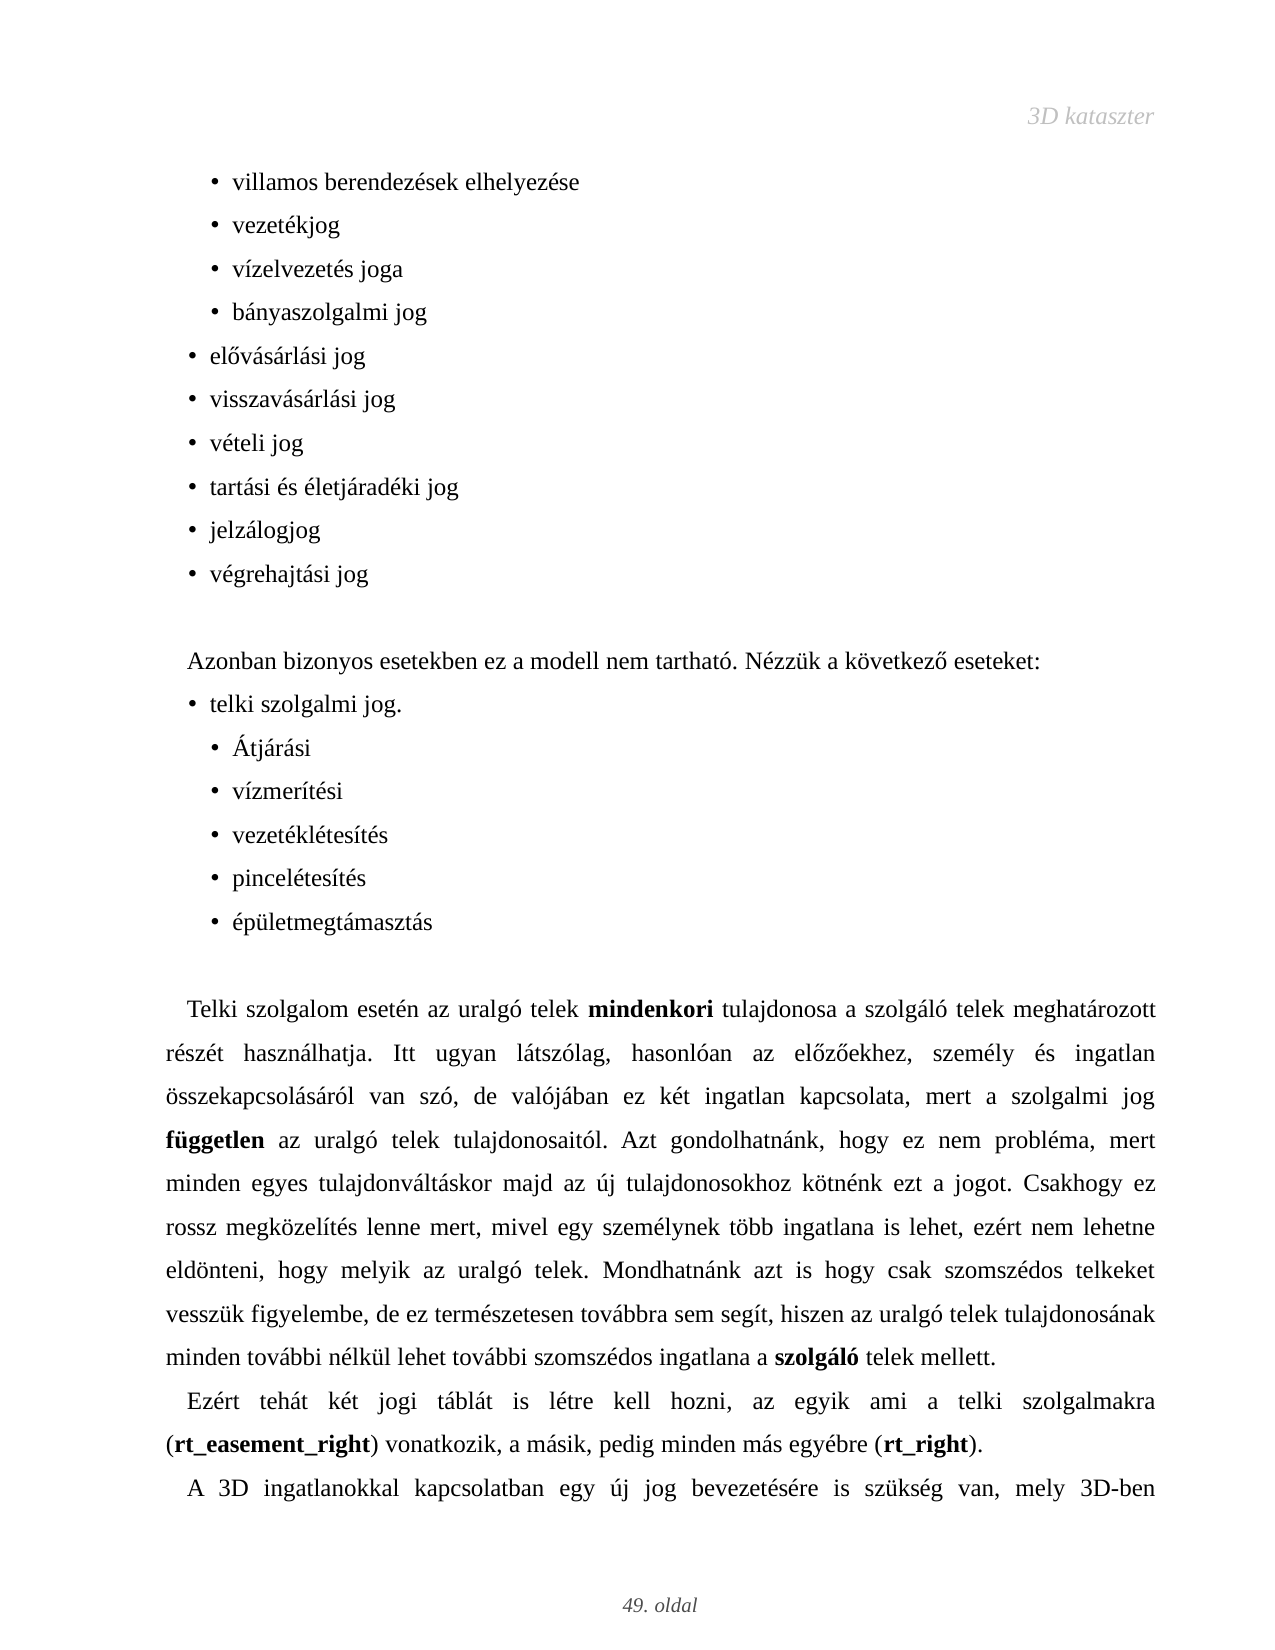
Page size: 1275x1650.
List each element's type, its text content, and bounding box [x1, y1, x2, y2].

text Azonban bizonyos esetekben ez a modell nem tartható. Nézzük a következő eseteket: [166, 646, 1156, 674]
list vételi jog [188, 428, 1156, 457]
text Telki szolgalom esetén az uralgó telek mindenkori tulajdonosa a szolgáló telek meghatározott részét használhatja. Itt ugyan látszólag, hasonlóan az előzőekhez, személy és ingatlan összekapcsolásáról van szó, de valójában ez két ingatlan kapcsolata, mert a szolgalmi jog független az uralgó telek tulajdonosaitól. Azt gondolhatnánk, hogy ez nem probléma, mert minden egyes tulajdonváltáskor majd az új tulajdonosokhoz kötnénk ezt a jogot. Csakhogy ez rossz megközelítés lenne mert, mivel egy személynek több ingatlana is lehet, ezért nem lehetne eldönteni, hogy melyik az uralgó telek. Mondhatnánk azt is hogy csak szomszédos telkeket vesszük figyelembe, de ez természetesen továbbra sem segít, hiszen az uralgó telek tulajdonosának minden további nélkül lehet további szomszédos ingatlana a szolgáló telek mellett. [166, 994, 1156, 1371]
list vízelvezetés joga [211, 254, 1156, 283]
text Ezért tehát két jogi táblát is létre kell hozni, az egyik ami a telki szolgalmakra (rt_easement_right) vonatkozik, a másik, pedig minden más egyébre (rt_right). [166, 1386, 1156, 1458]
list tartási és életjáradéki jog [188, 471, 1156, 500]
list végrehajtási jog [188, 558, 1156, 587]
list bányaszolgalmi jog [211, 297, 1156, 326]
list épületmegtámasztás [211, 907, 1156, 936]
list visszavásárlási jog [188, 384, 1156, 413]
list jelzálogjog [188, 515, 1156, 544]
text A 3D ingatlanokkal kapcsolatban egy új jog bevezetésére is szükség van, mely 3D-ben [166, 1473, 1156, 1502]
list vezetéklétesítés [211, 820, 1156, 849]
list elővásárlási jog [188, 341, 1156, 370]
list villamos berendezések elhelyezése [211, 167, 1156, 196]
list vezetékjog [211, 210, 1156, 239]
list Átjárási [211, 733, 1156, 762]
list vízmerítési [211, 776, 1156, 805]
list telki szolgalmi jog. [188, 689, 1156, 718]
list pincelétesítés [211, 863, 1156, 892]
